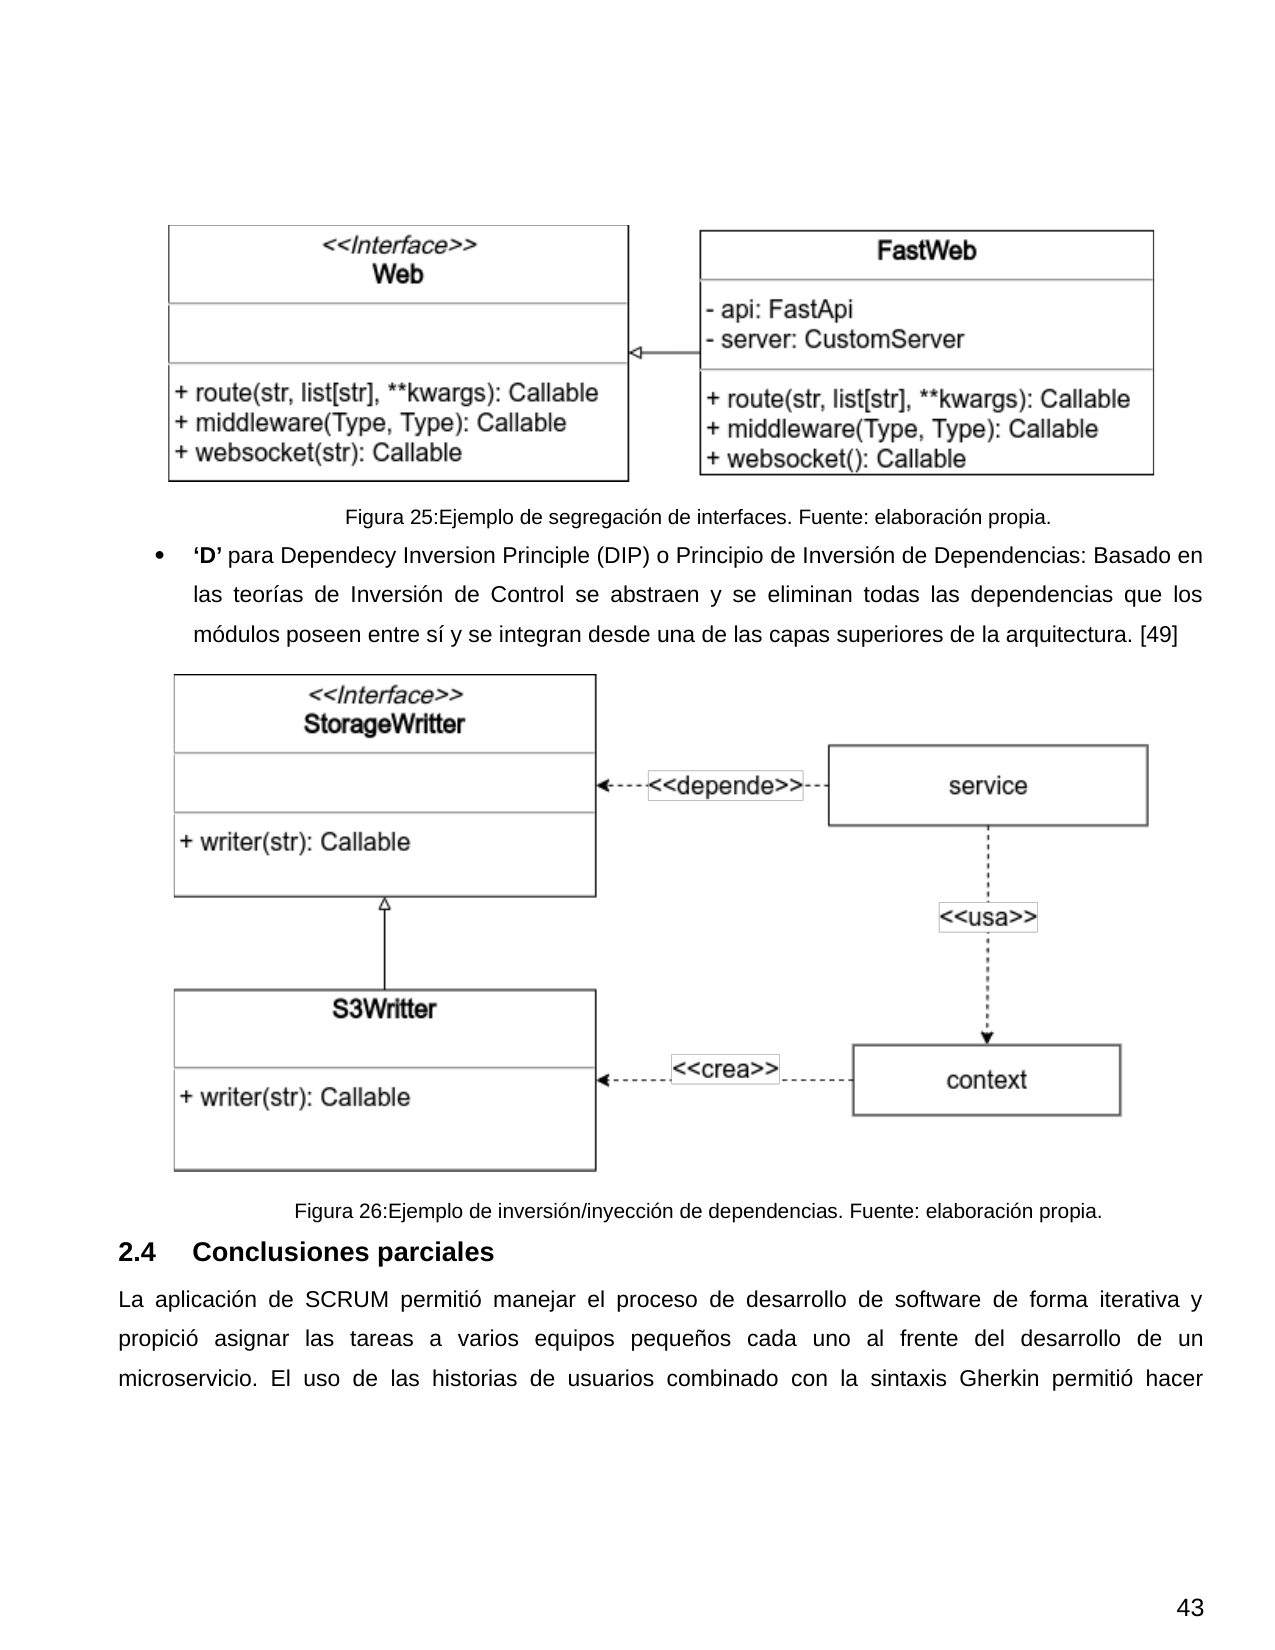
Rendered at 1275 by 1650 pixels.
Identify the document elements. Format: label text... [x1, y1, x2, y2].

list Figura 25:Ejemplo de segregación de interfaces. Fuente: elaboración propia. [156, 482, 1204, 529]
text La aplicación de SCRUM permitió manejar el proceso de desarrollo de software de forma iterativa y propició asignar las tareas a varios equipos pequeños cada uno al frente del desarrollo de un microservicio. El uso de las historias de usuarios combinado con la sintaxis Gherkin permitió hacer [118, 1286, 1204, 1391]
list Figura 26:Ejemplo de inversión/inyección de dependencias. Fuente: elaboración propia. [156, 1172, 1204, 1223]
subtitle Conclusiones parciales [118, 1236, 1204, 1267]
picture [168, 225, 1155, 482]
picture [173, 674, 1149, 1172]
list ‘D’ para Dependecy Inversion Principle (DIP) o Principio de Inversión de Dependencias: Basado en las teorías de Inversión de Control se abstraen y se eliminan todas las dependencias que los módulos poseen entre sí y se integran desde una de las capas superiores de la arquitectura. [49] [156, 542, 1204, 647]
